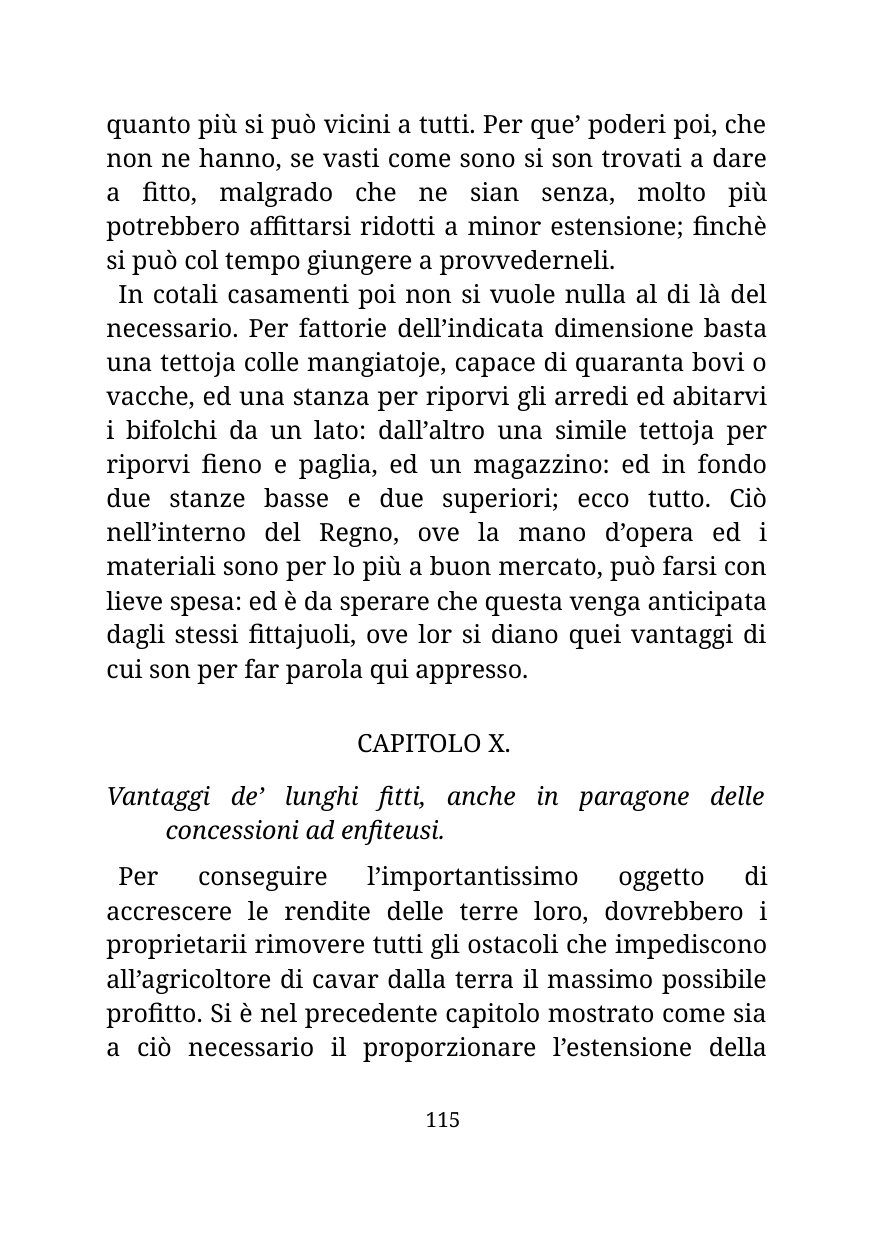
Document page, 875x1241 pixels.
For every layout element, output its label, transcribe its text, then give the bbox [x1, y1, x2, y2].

text In cotali casamenti poi non si vuole nulla al di là del necessario. Per fattorie dell’indicata dimensione basta una tettoja colle mangiatoje, capace di quaranta bovi o vacche, ed una stanza per riporvi gli arredi ed abitarvi i bifolchi da un lato: dall’altro una simile tettoja per riporvi fieno e paglia, ed un magazzino: ed in fondo due stanze basse e due superiori; ecco tutto. Ciò nell’interno del Regno, ove la mano d’opera ed i materiali sono per lo più a buon mercato, può farsi con lieve spesa: ed è da sperare che questa venga anticipata dagli stessi fittajuoli, ove lor si diano quei vantaggi di cui son per far parola qui appresso. [106, 277, 768, 685]
text quanto più si può vicini a tutti. Per que’ poderi poi, che non ne hanno, se vasti come sono si son trovati a dare a fitto, malgrado che ne sian senza, molto più potrebbero affittarsi ridotti a minor estensione; finchè si può col tempo giungere a provvederneli. [106, 106, 768, 277]
text Per conseguire l’importantissimo oggetto di accrescere le rendite delle terre loro, dovrebbero i proprietarii rimovere tutti gli ostacoli che impediscono all’agricoltore di cavar dalla terra il massimo possibile profitto. Si è nel precedente capitolo mostrato come sia a ciò necessario il proporzionare l’estensione della [106, 859, 768, 1063]
subtitle Vantaggi de’ lunghi fitti, anche in paragone delle concessioni ad enfiteusi. [106, 778, 768, 847]
subtitle CAPITOLO X. [106, 726, 768, 760]
